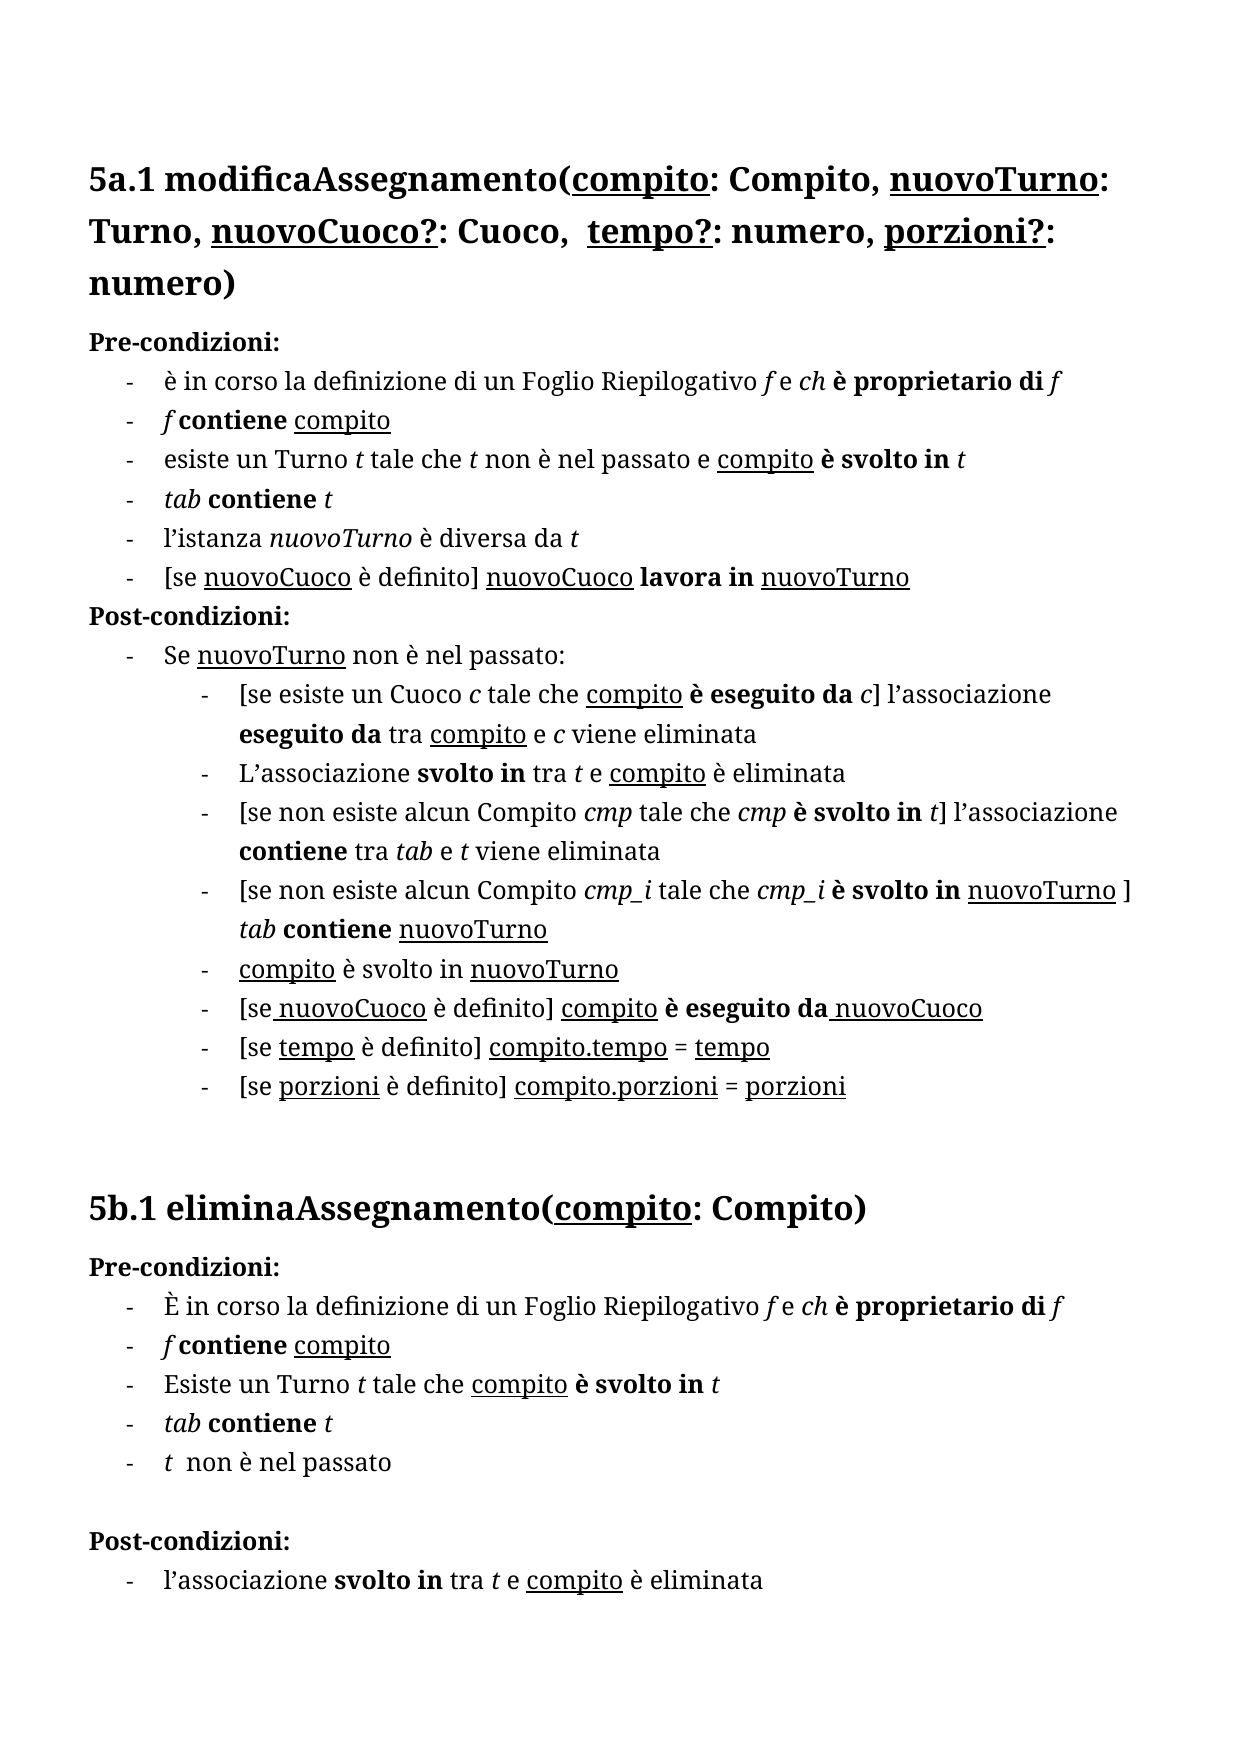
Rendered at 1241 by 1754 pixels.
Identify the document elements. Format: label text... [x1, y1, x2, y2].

list Se nuovoTurno non è nel passato: [126, 638, 1152, 672]
text Post-condizioni: [88, 599, 1152, 633]
text Pre-condizioni: [88, 1249, 1152, 1283]
list L’associazione svolto in tra t e compito è eliminata [201, 755, 1152, 789]
text Pre-condizioni: [88, 324, 1152, 359]
list f contiene compito [126, 403, 1152, 437]
list l’associazione svolto in tra t e compito è eliminata [126, 1563, 1152, 1597]
list [se tempo è definito] compito.tempo = tempo [201, 1029, 1152, 1064]
list [se esiste un Cuoco c tale che compito è eseguito da c] l’associazione eseguito da tra compito e c viene eliminata [201, 677, 1152, 750]
list tab contiene t [126, 481, 1152, 515]
subtitle 5b.1 eliminaAssegnamento(compito: Compito) [88, 1184, 1152, 1230]
list [se porzioni è definito] compito.porzioni = porzioni [201, 1069, 1152, 1103]
subtitle 5a.1 modificaAssegnamento(compito: Compito, nuovoTurno: Turno, nuovoCuoco?: Cuoco, tempo?: numero, porzioni?: numero) [88, 156, 1152, 305]
list È in corso la definizione di un Foglio Riepilogativo f e ch è proprietario di f [126, 1288, 1152, 1322]
list esiste un Turno t tale che t non è nel passato e compito è svolto in t [126, 442, 1152, 476]
list l’istanza nuovoTurno è diversa da t [126, 520, 1152, 554]
list [se nuovoCuoco è definito] nuovoCuoco lavora in nuovoTurno [126, 559, 1152, 594]
text Post-condizioni: [88, 1523, 1152, 1557]
list tab contiene t [126, 1406, 1152, 1440]
list è in corso la definizione di un Foglio Riepilogativo f e ch è proprietario di f [126, 364, 1152, 398]
list Esiste un Turno t tale che compito è svolto in t [126, 1367, 1152, 1401]
list [se non esiste alcun Compito cmp tale che cmp è svolto in t] l’associazione contiene tra tab e t viene eliminata [201, 794, 1152, 868]
list [se nuovoCuoco è definito] compito è eseguito da nuovoCuoco [201, 990, 1152, 1024]
list t non è nel passato [126, 1445, 1152, 1479]
list f contiene compito [126, 1328, 1152, 1362]
list [se non esiste alcun Compito cmp_i tale che cmp_i è svolto in nuovoTurno ] tab contiene nuovoTurno [201, 873, 1152, 946]
list compito è svolto in nuovoTurno [201, 951, 1152, 985]
